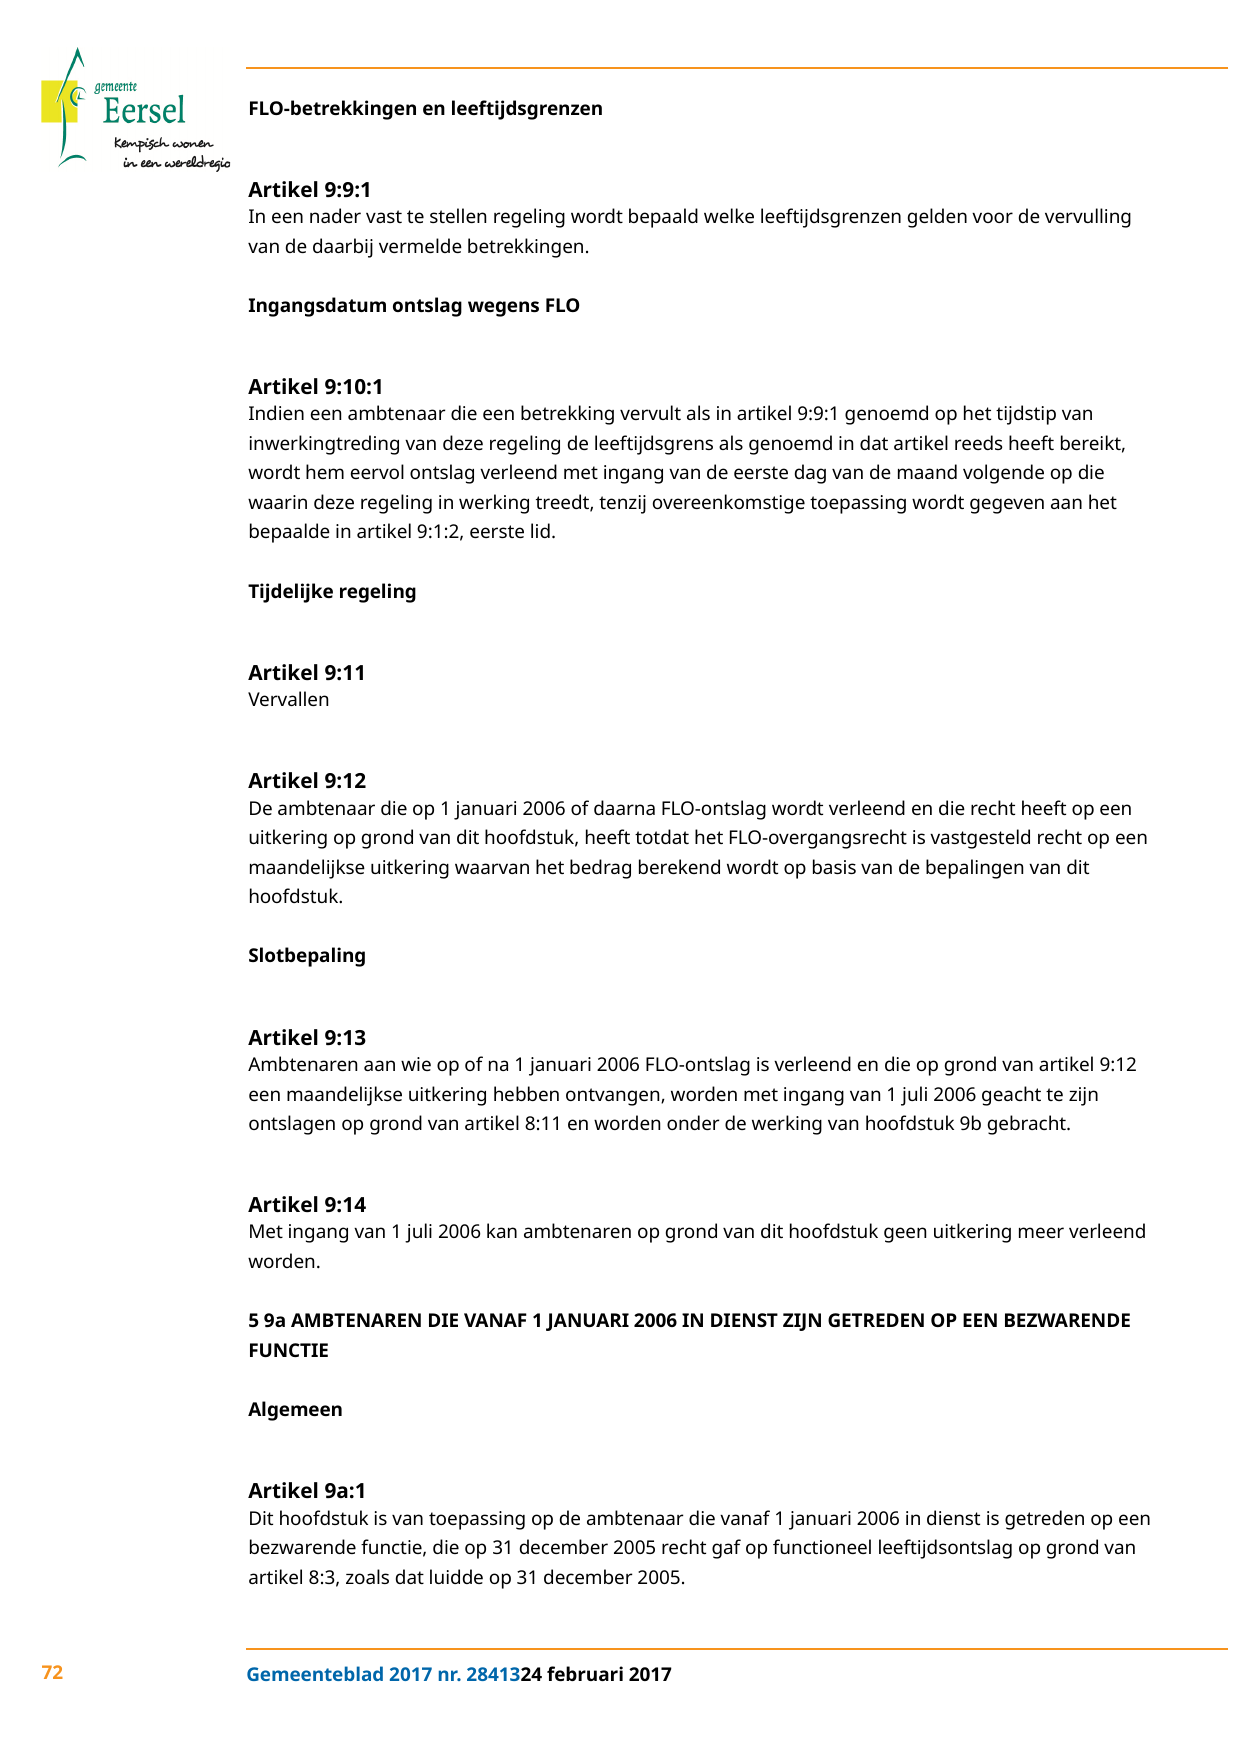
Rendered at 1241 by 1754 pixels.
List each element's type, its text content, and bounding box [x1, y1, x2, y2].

picture [41, 47, 231, 172]
text Dit hoofdstuk is van toepassing op de ambtenaar die vanaf 1 januari 2006 in dienst is getreden op een bezwarende functie, die op 31 december 2005 recht gaf op functioneel leeftijdsontslag op grond van artikel 8:3, zoals dat luidde op 31 december 2005. [248, 1505, 1152, 1589]
text Indien een ambtenaar die een betrekking vervult als in artikel 9:9:1 genoemd op het tijdstip van inwerkingtreding van deze regeling de leeftijdsgrens als genoemd in dat artikel reeds heeft bereikt, wordt hem eervol ontslag verleend met ingang van de eerste dag van de maand volgende op die waarin deze regeling in werking treedt, tenzij overeenkomstige toepassing wordt gegeven aan het bepaalde in artikel 9:1:2, eerste lid. [248, 400, 1152, 544]
text In een nader vast te stellen regeling wordt bepaald welke leeftijdsgrenzen gelden voor de vervulling van de daarbij vermelde betrekkingen. [248, 203, 1152, 258]
text Slotbepaling [248, 943, 1152, 968]
text Vervallen [248, 686, 1152, 712]
text Ingangsdatum ontslag wegens FLO [248, 292, 1152, 318]
text Artikel 9:10:1 [248, 372, 1152, 400]
text Met ingang van 1 juli 2006 kan ambtenaren op grond van dit hoofdstuk geen uitkering meer verleend worden. [248, 1219, 1152, 1274]
text Artikel 9:12 [248, 766, 1152, 795]
text Artikel 9a:1 [248, 1476, 1152, 1505]
text 5 9a AMBTENAREN DIE VANAF 1 JANUARI 2006 IN DIENST ZIJN GETREDEN OP EEN BEZWARENDE FUNCTIE [248, 1307, 1152, 1363]
text FLO-betrekkingen en leeftijdsgrenzen [248, 95, 1152, 121]
text Artikel 9:9:1 [248, 175, 1152, 203]
text Algemeen [248, 1396, 1152, 1422]
text Artikel 9:14 [248, 1190, 1152, 1219]
text Artikel 9:13 [248, 1023, 1152, 1051]
text Tijdelijke regeling [248, 578, 1152, 604]
text De ambtenaar die op 1 januari 2006 of daarna FLO-ontslag wordt verleend en die recht heeft op een uitkering op grond van dit hoofdstuk, heeft totdat het FLO-overgangsrecht is vastgesteld recht op een maandelijkse uitkering waarvan het bedrag berekend wordt op basis van de bepalingen van dit hoofdstuk. [248, 795, 1152, 909]
text Ambtenaren aan wie op of na 1 januari 2006 FLO-ontslag is verleend en die op grond van artikel 9:12 een maandelijkse uitkering hebben ontvangen, worden met ingang van 1 juli 2006 geacht te zijn ontslagen op grond van artikel 8:11 en worden onder de werking van hoofdstuk 9b gebracht. [248, 1051, 1152, 1136]
text Artikel 9:11 [248, 658, 1152, 686]
